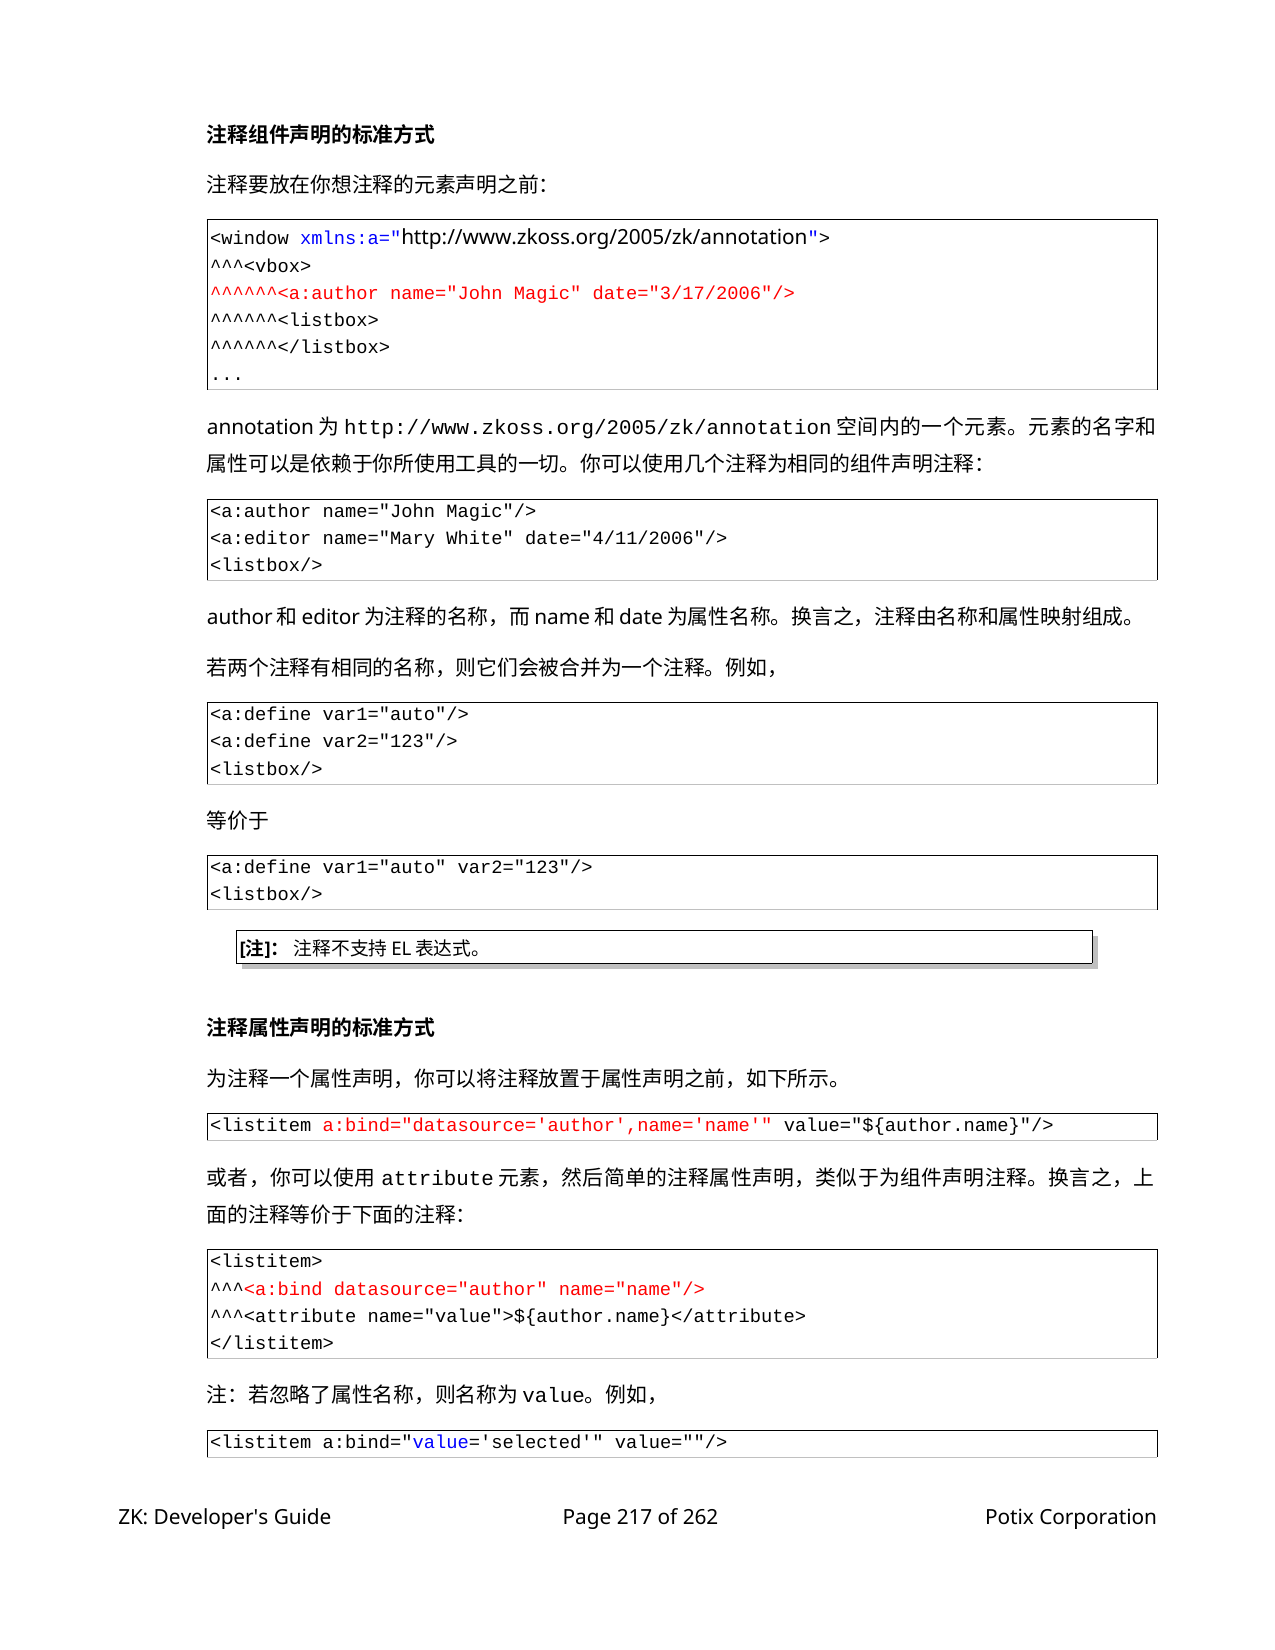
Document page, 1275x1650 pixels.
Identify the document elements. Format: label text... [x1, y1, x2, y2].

text <window xmlns:a="http://www.zkoss.org/2005/zk/annotation"> [208, 220, 1157, 251]
text author和editor为注释的名称，而name和date为属性名称。换言之，注释由名称和属性映射组成。 [207, 601, 1157, 631]
subtitle 注释属性声明的标准方式 [207, 1012, 1157, 1042]
text </listitem> [208, 1331, 1157, 1358]
subtitle 注释组件声明的标准方式 [207, 118, 1157, 148]
text 注：若忽略了属性名称，则名称为value。例如， [207, 1379, 1157, 1409]
text [注]： 注释不支持EL表达式。 [237, 931, 1092, 963]
text <listitem a:bind="value='selected'" value=""/> [208, 1431, 1157, 1457]
text <listbox/> [208, 756, 1157, 784]
text annotation为http://www.zkoss.org/2005/zk/annotation空间内的一个元素。元素的名字和属性可以是依赖于你所使用工具的一切。你可以使用几个注释为相同的组件声明注释： [207, 410, 1157, 478]
text <a:define var1="auto"/> [208, 703, 1157, 726]
text <a:author name="John Magic"/> [208, 500, 1157, 523]
text <a:define var2="123"/> [208, 729, 1157, 753]
text ^^^<a:bind datasource="author" name="name"/> [208, 1277, 1157, 1301]
text ^^^^^^<a:author name="John Magic" date="3/17/2006"/> [208, 281, 1157, 305]
text <a:editor name="Mary White" date="4/11/2006"/> [208, 526, 1157, 550]
text ^^^^^^<listbox> [208, 308, 1157, 332]
text <listbox/> [208, 882, 1157, 909]
text <listitem a:bind="datasource='author',name='name'" value="${author.name}"/> [208, 1114, 1157, 1140]
text 或者，你可以使用attribute元素，然后简单的注释属性声明，类似于为组件声明注释。换言之，上面的注释等价于下面的注释： [207, 1161, 1157, 1229]
text 为注释一个属性声明，你可以将注释放置于属性声明之前，如下所示。 [207, 1062, 1157, 1092]
text <listitem> [208, 1250, 1157, 1274]
text 等价于 [207, 804, 1157, 834]
text ^^^^^^</listbox> [208, 335, 1157, 359]
text ^^^<vbox> [208, 253, 1157, 278]
text <a:define var1="auto" var2="123"/> [208, 856, 1157, 879]
text 若两个注释有相同的名称，则它们会被合并为一个注释。例如， [207, 651, 1157, 681]
text 注释要放在你想注释的元素声明之前： [207, 169, 1157, 199]
text ... [208, 362, 1157, 389]
text ^^^<attribute name="value">${author.name}</attribute> [208, 1304, 1157, 1328]
text <listbox/> [208, 553, 1157, 580]
